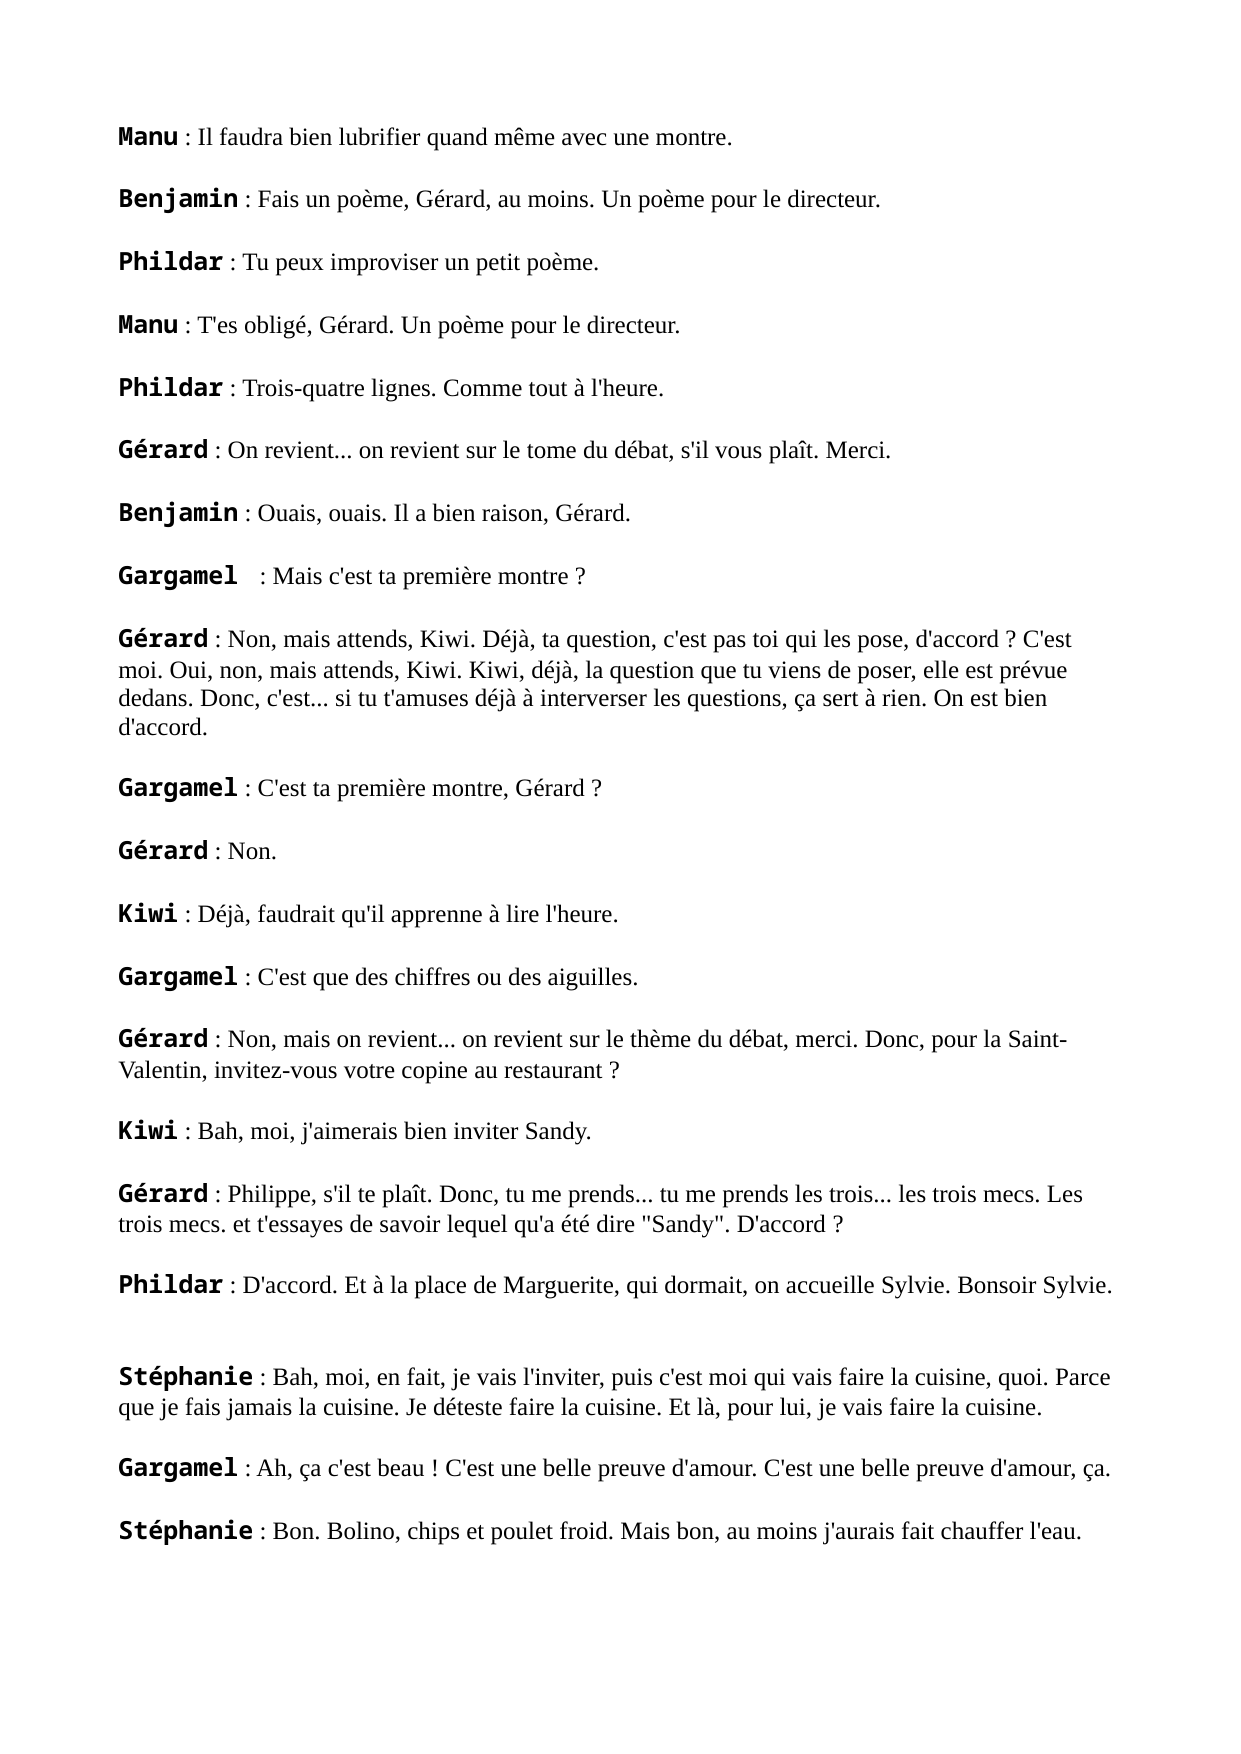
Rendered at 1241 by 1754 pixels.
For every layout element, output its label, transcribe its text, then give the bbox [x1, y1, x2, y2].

text Stéphanie : Bah, moi, en fait, je vais l'inviter, puis c'est moi qui vais faire la cuisine, quoi. Parce que je fais jamais la cuisine. Je déteste faire la cuisine. Et là, pour lui, je vais faire la cuisine. [118, 1358, 1122, 1421]
text Gérard : Philippe, s'il te plaît. Donc, tu me prends... tu me prends les trois... les trois mecs. Les trois mecs. et t'essayes de savoir lequel qu'a été dire "Sandy". D'accord ? [118, 1175, 1122, 1238]
text Gargamel : C'est ta première montre, Gérard ? [118, 770, 1122, 804]
text Manu : Il faudra bien lubrifier quand même avec une montre. [118, 118, 1122, 152]
text Gargamel : Mais c'est ta première montre ? [118, 558, 1122, 592]
text Gérard : On revient... on revient sur le tome du débat, s'il vous plaît. Merci. [118, 432, 1122, 466]
text Stéphanie : Bon. Bolino, chips et poulet froid. Mais bon, au moins j'aurais fait chauffer l'eau. [118, 1513, 1122, 1547]
text Gérard : Non. [118, 832, 1122, 867]
text Manu : T'es obligé, Gérard. Un poème pour le directeur. [118, 307, 1122, 341]
text Benjamin : Fais un poème, Gérard, au moins. Un poème pour le directeur. [118, 181, 1122, 215]
text Phildar : Trois-quatre lignes. Comme tout à l'heure. [118, 369, 1122, 403]
text Kiwi : Bah, moi, j'aimerais bien inviter Sandy. [118, 1112, 1122, 1147]
text Phildar : D'accord. Et à la place de Marguerite, qui dormait, on accueille Sylvie. Bonsoir Sylvie. [118, 1267, 1122, 1301]
text Kiwi : Déjà, faudrait qu'il apprenne à lire l'heure. [118, 895, 1122, 929]
text Benjamin : Ouais, ouais. Il a bien raison, Gérard. [118, 495, 1122, 529]
text Phildar : Tu peux improviser un petit poème. [118, 244, 1122, 278]
text Gérard : Non, mais attends, Kiwi. Déjà, ta question, c'est pas toi qui les pose, d'accord ? C'est moi. Oui, non, mais attends, Kiwi. Kiwi, déjà, la question que tu viens de poser, elle est prévue dedans. Donc, c'est... si tu t'amuses déjà à interverser les questions, ça sert à rien. On est bien d'accord. [118, 621, 1122, 741]
text Gérard : Non, mais on revient... on revient sur le thème du débat, merci. Donc, pour la Saint-Valentin, invitez-vous votre copine au restaurant ? [118, 1021, 1122, 1084]
text Gargamel : Ah, ça c'est beau ! C'est une belle preuve d'amour. C'est une belle preuve d'amour, ça. [118, 1450, 1122, 1484]
text Gargamel : C'est que des chiffres ou des aiguilles. [118, 958, 1122, 992]
